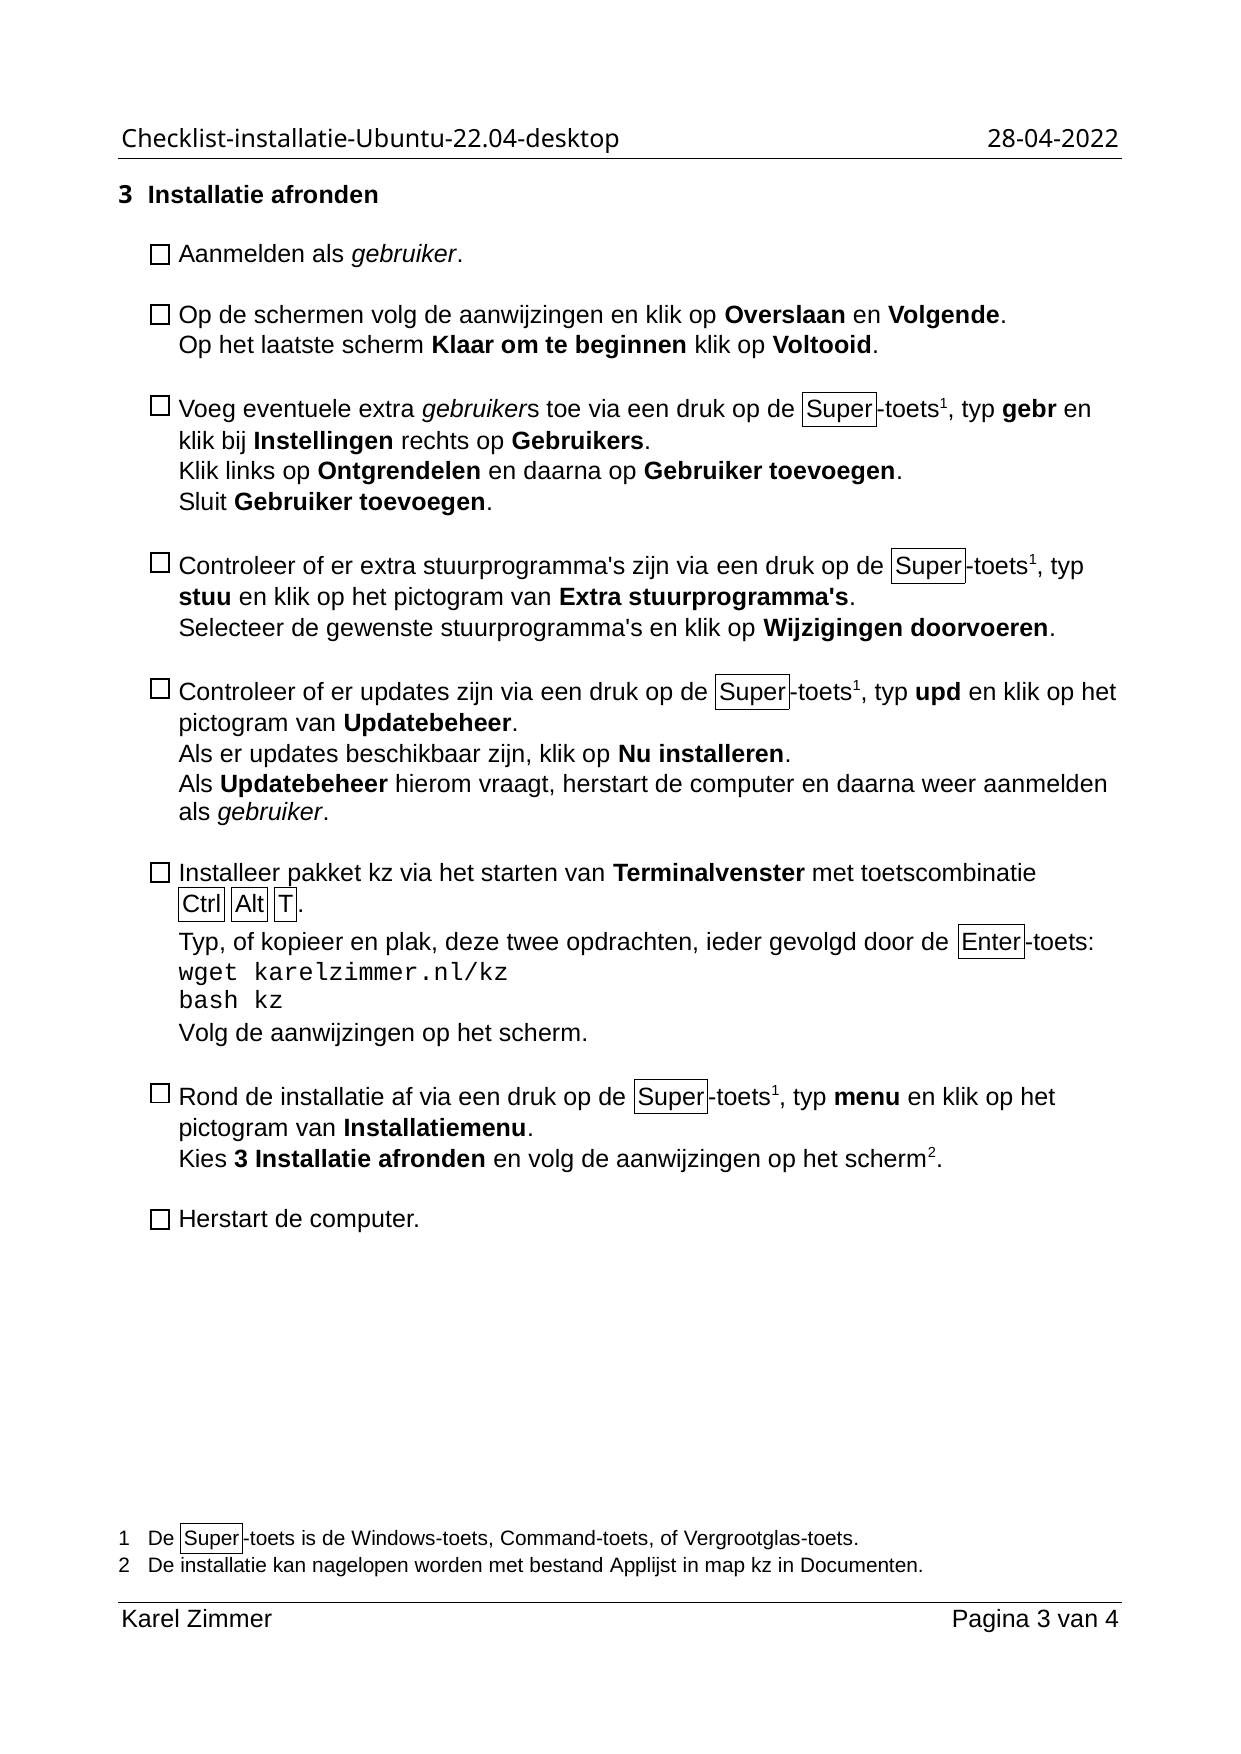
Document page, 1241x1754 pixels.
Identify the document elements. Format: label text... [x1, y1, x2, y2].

table_cell [141, 858, 177, 923]
table_cell Selecteer de gewenste stuurprogramma's en klik op Wijzigingen doorvoeren. [177, 613, 1121, 643]
table_cell [177, 827, 1121, 857]
table_cell Installeer pakket kz via het starten van Terminalvenster met toetscombinatie Ctrl Alt T. [177, 858, 1121, 923]
table_cell [177, 1174, 1121, 1204]
table_cell Op de schermen volg de aanwijzingen en klik op Overslaan en Volgende. [177, 300, 1121, 330]
table_cell [141, 1078, 177, 1143]
table_cell [141, 391, 177, 456]
table_cell Als er updates beschikbaar zijn, klik op Nu installeren. [177, 739, 1121, 769]
table_cell Rond de installatie af via een druk op de Super-toets1, typ menu en klik op het pictogram van Installatiemenu. [177, 1078, 1121, 1143]
table_cell Herstart de computer. [177, 1204, 1121, 1234]
table_cell [177, 1048, 1121, 1078]
table_cell [141, 330, 177, 360]
table_cell [141, 269, 177, 300]
table_cell Controleer of er extra stuurprogramma's zijn via een druk op de Super-toets1, typ stuu en klik op het pictogram van Extra stuurprogramma's. [177, 547, 1121, 612]
table_cell [141, 547, 177, 612]
table_cell Volg de aanwijzingen op het scherm. [177, 1017, 1121, 1048]
table_cell Voeg eventuele extra gebruikers toe via een druk op de Super-toets, typ gebr en klik bij Instellingen rechts op Gebruikers. [177, 391, 1121, 456]
table_header [141, 239, 177, 269]
table_header Aanmelden als gebruiker. [177, 239, 1121, 269]
table_cell [177, 269, 1121, 300]
table_cell [141, 613, 177, 643]
table_cell [141, 300, 177, 330]
table_cell [141, 673, 177, 738]
table_cell [141, 739, 177, 769]
table_cell Typ, of kopieer en plak, deze twee opdrachten, ieder gevolgd door de Enter-toets: wget karelzimmer.nl/kz bash kz [177, 923, 1121, 1017]
table_cell [141, 769, 177, 827]
table_cell Klik links op Ontgrendelen en daarna op Gebruiker toevoegen. [177, 456, 1121, 486]
table_cell [141, 1174, 177, 1204]
table_cell [141, 1017, 177, 1048]
table_cell [141, 1143, 177, 1174]
table_cell Kies 3 Installatie afronden en volg de aanwijzingen op het scherm. [177, 1143, 1121, 1174]
table_cell [141, 643, 177, 673]
table_cell Op het laatste scherm Klaar om te beginnen klik op Voltooid. [177, 330, 1121, 360]
table_cell [177, 517, 1121, 547]
table_cell [141, 517, 177, 547]
table_cell [141, 1204, 177, 1234]
table_cell Als Updatebeheer hierom vraagt, herstart de computer en daarna weer aanmelden als gebruiker. [177, 769, 1121, 827]
table_cell Sluit Gebruiker toevoegen. [177, 486, 1121, 517]
table_cell Controleer of er updates zijn via een druk op de Super-toets1, typ upd en klik op het pictogram van Updatebeheer. [177, 673, 1121, 738]
table_cell [177, 360, 1121, 391]
table_cell [141, 360, 177, 391]
table_cell [141, 456, 177, 486]
table_cell [177, 643, 1121, 673]
table_cell [141, 1048, 177, 1078]
table_cell [141, 486, 177, 517]
table_cell [141, 827, 177, 857]
table_cell [141, 923, 177, 1017]
list Installatie afronden [118, 177, 1122, 211]
